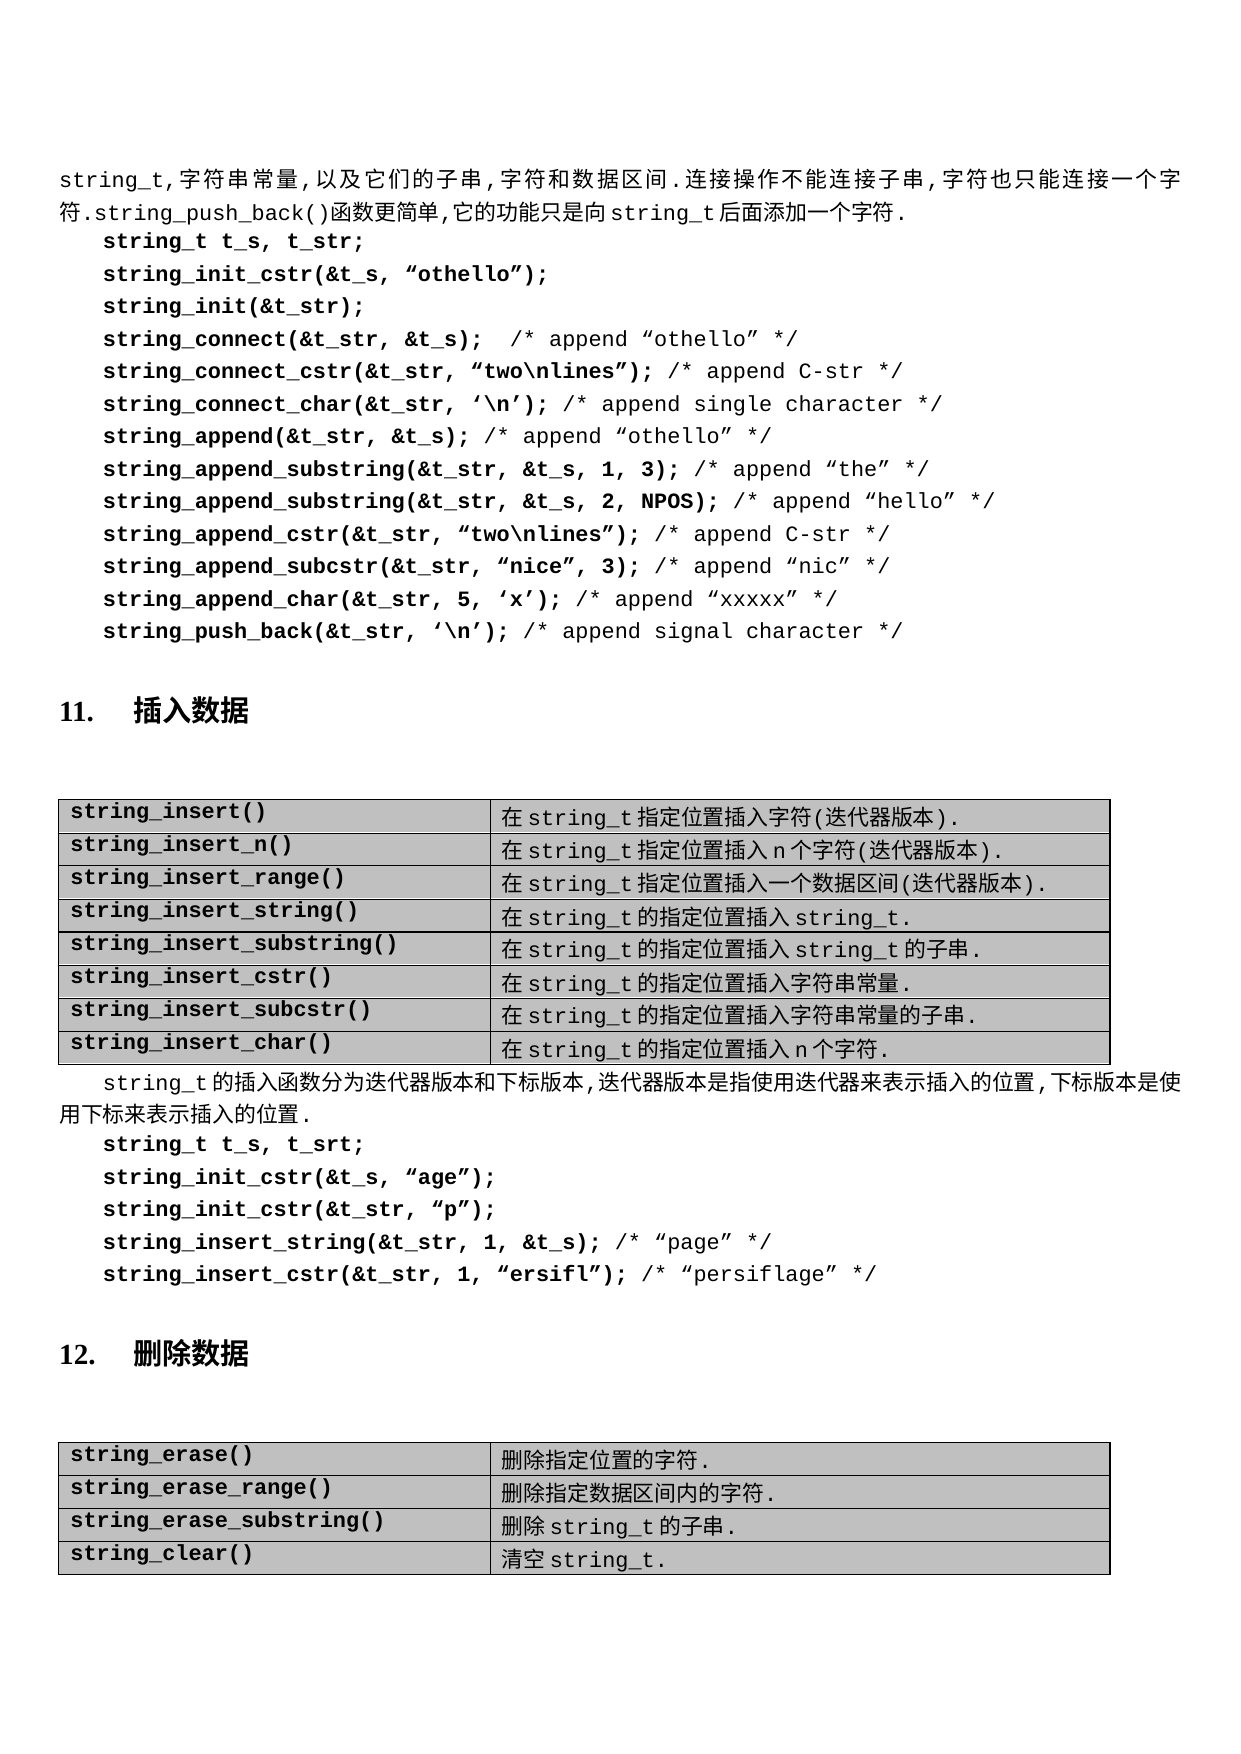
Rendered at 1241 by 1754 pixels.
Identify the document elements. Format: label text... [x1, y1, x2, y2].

table_cell string_insert_range() [59, 866, 490, 898]
table_cell string_clear() [59, 1542, 490, 1574]
table_header 在string_t指定位置插入字符(迭代器版本). [491, 800, 1109, 832]
text string_insert_string(&t_str, 1, &t_s); /* “page” */ [59, 1227, 1181, 1259]
table_cell string_insert_string() [59, 900, 490, 931]
table_cell 在string_t指定位置插入n个字符(迭代器版本). [491, 834, 1109, 865]
text string_connect(&t_str, &t_s); /* append “othello” */ [59, 324, 1181, 357]
table_cell 清空string_t. [491, 1542, 1109, 1574]
subtitle 插入数据 [59, 676, 1181, 741]
table_cell 在string_t的指定位置插入字符串常量的子串. [491, 999, 1109, 1031]
text string_connect_char(&t_str, ‘\n’); /* append single character */ [59, 389, 1181, 422]
table_cell 在string_t指定位置插入一个数据区间(迭代器版本). [491, 866, 1109, 898]
subtitle 删除数据 [59, 1319, 1181, 1384]
table_header 删除指定位置的字符. [491, 1443, 1109, 1475]
table_cell 在string_t的指定位置插入string_t. [491, 900, 1109, 931]
table_cell string_insert_n() [59, 834, 490, 865]
table_cell string_insert_cstr() [59, 966, 490, 997]
text string_append_substring(&t_str, &t_s, 1, 3); /* append “the” */ [59, 454, 1181, 487]
table_cell 在string_t的指定位置插入string_t的子串. [491, 933, 1109, 964]
text string_t,字符串常量,以及它们的子串,字符和数据区间.连接操作不能连接子串,字符也只能连接一个字符.string_push_back()函数更简单,它的功能只是向string_t后面添加一个字符. [59, 162, 1181, 227]
text string_t t_s, t_str; [59, 227, 1181, 259]
table_cell string_erase_range() [59, 1476, 490, 1508]
text string_init_cstr(&t_str, “p”); [59, 1194, 1181, 1227]
text string_t的插入函数分为迭代器版本和下标版本,迭代器版本是指使用迭代器来表示插入的位置,下标版本是使用下标来表示插入的位置. [59, 1064, 1181, 1129]
table_cell string_insert_substring() [59, 933, 490, 964]
text string_insert_cstr(&t_str, 1, “ersifl”); /* “persiflage” */ [59, 1259, 1181, 1292]
text string_append_char(&t_str, 5, ‘x’); /* append “xxxxx” */ [59, 584, 1181, 617]
table_cell string_insert_char() [59, 1032, 490, 1063]
table_cell 删除string_t的子串. [491, 1509, 1109, 1541]
text string_append(&t_str, &t_s); /* append “othello” */ [59, 422, 1181, 454]
text string_append_substring(&t_str, &t_s, 2, NPOS); /* append “hello” */ [59, 487, 1181, 519]
text string_push_back(&t_str, ‘\n’); /* append signal character */ [59, 617, 1181, 649]
text string_init_cstr(&t_s, “othello”); [59, 259, 1181, 292]
table_cell 删除指定数据区间内的字符. [491, 1476, 1109, 1508]
table_header string_erase() [59, 1443, 490, 1475]
text string_t t_s, t_srt; [59, 1129, 1181, 1162]
table_cell string_erase_substring() [59, 1509, 490, 1541]
text string_append_cstr(&t_str, “two\nlines”); /* append C-str */ [59, 519, 1181, 552]
text string_connect_cstr(&t_str, “two\nlines”); /* append C-str */ [59, 357, 1181, 389]
text string_init_cstr(&t_s, “age”); [59, 1162, 1181, 1194]
table_header string_insert() [59, 800, 490, 832]
table_cell 在string_t的指定位置插入字符串常量. [491, 966, 1109, 997]
text string_init(&t_str); [59, 292, 1181, 324]
table_cell string_insert_subcstr() [59, 999, 490, 1031]
text string_append_subcstr(&t_str, “nice”, 3); /* append “nic” */ [59, 552, 1181, 584]
table_cell 在string_t的指定位置插入n个字符. [491, 1032, 1109, 1063]
